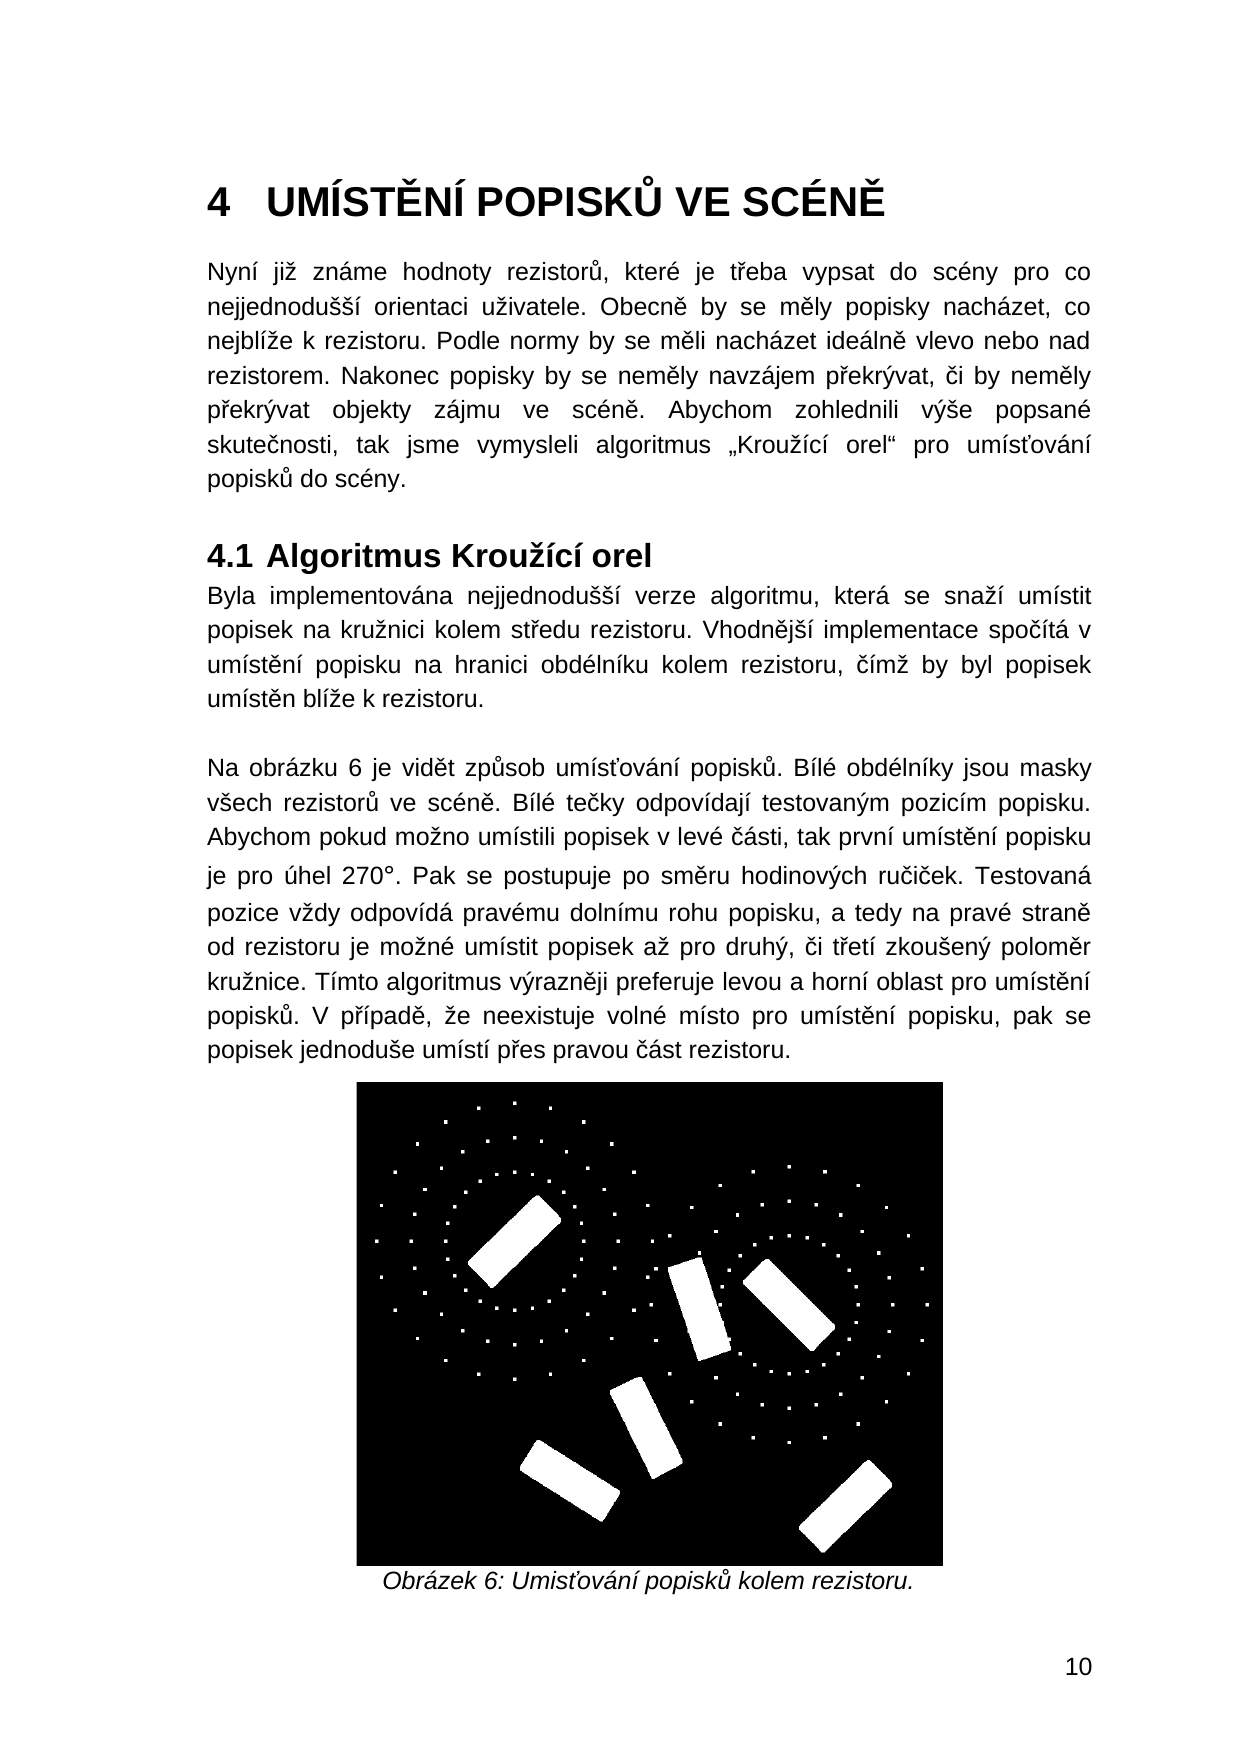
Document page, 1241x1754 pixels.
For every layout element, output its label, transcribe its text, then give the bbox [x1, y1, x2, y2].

subtitle Umístění popisků ve scéně [207, 177, 1092, 225]
subtitle Algoritmus Kroužící orel [207, 536, 1092, 574]
picture [356, 1082, 943, 1566]
text Byla implementována nejjednodušší verze algoritmu, která se snaží umístit popisek na kružnici kolem středu rezistoru. Vhodnější implementace spočítá v umístění popisku na hranici obdélníku kolem rezistoru, čímž by byl popisek umístěn blíže k rezistoru. [207, 581, 1092, 713]
text Obrázek 6: Umisťování popisků kolem rezistoru. [356, 1566, 943, 1595]
text Nyní již známe hodnoty rezistorů, které je třeba vypsat do scény pro co nejjednodušší orientaci uživatele. Obecně by se měly popisky nacházet, co nejblíže k rezistoru. Podle normy by se měli nacházet ideálně vlevo nebo nad rezistorem. Nakonec popisky by se neměly navzájem překrývat, či by neměly překrývat objekty zájmu ve scéně. Abychom zohlednili výše popsané skutečnosti, tak jsme vymysleli algoritmus „Kroužící orel“ pro umísťování popisků do scény. [207, 257, 1092, 493]
text Na obrázku 6 je vidět způsob umísťování popisků. Bílé obdélníky jsou masky všech rezistorů ve scéně. Bílé tečky odpovídají testovaným pozicím popisku. Abychom pokud možno umístili popisek v levé části, tak první umístění popisku je pro úhel 270°. Pak se postupuje po směru hodinových ručiček. Testovaná pozice vždy odpovídá pravému dolnímu rohu popisku, a tedy na pravé straně od rezistoru je možné umístit popisek až pro druhý, či třetí zkoušený poloměr kružnice. Tímto algoritmus výrazněji preferuje levou a horní oblast pro umístění popisků. V případě, že neexistuje volné místo pro umístění popisku, pak se popisek jednoduše umístí přes pravou část rezistoru. [207, 753, 1092, 1064]
